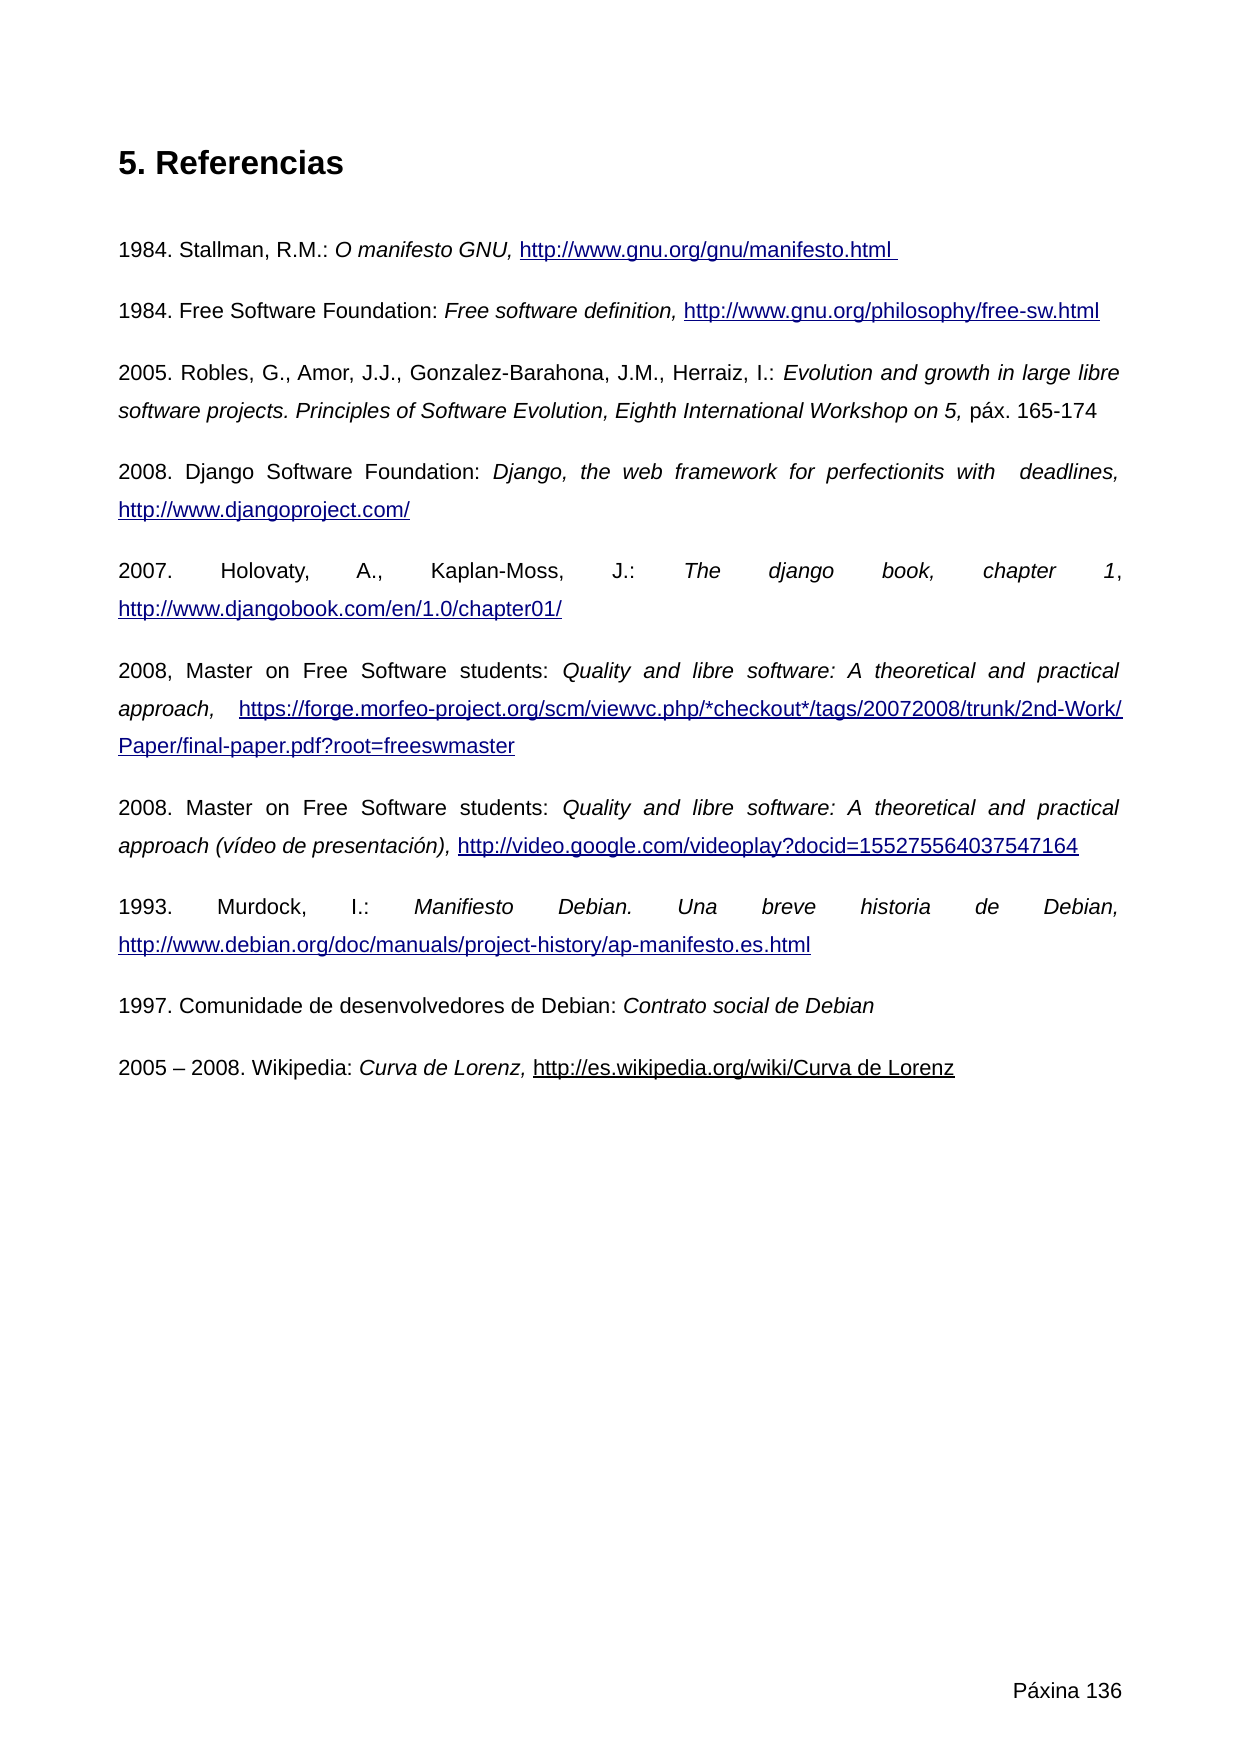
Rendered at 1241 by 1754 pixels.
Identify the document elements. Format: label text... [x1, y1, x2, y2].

text 2007. Holovaty, A., Kaplan-Moss, J.: The django book, chapter 1, http://www.djangobook.com/en/1.0/chapter01/ [118, 558, 1122, 621]
text 2005 – 2008. Wikipedia: Curva de Lorenz, http://es.wikipedia.org/wiki/Curva de Lorenz [118, 1055, 1122, 1080]
text 1984. Free Software Foundation: Free software definition, http://www.gnu.org/philosophy/free-sw.html [118, 298, 1122, 323]
text 2008, Master on Free Software students: Quality and libre software: A theoretical and practical approach, https://forge.morfeo-project.org/scm/viewvc.php/*checkout*/tags/20072008/trunk/2nd-Work/Paper/final-paper.pdf?root=freeswmaster [118, 658, 1122, 758]
text 1984. Stallman, R.M.: O manifesto GNU, http://www.gnu.org/gnu/manifesto.html [118, 237, 1122, 262]
text 2008. Django Software Foundation: Django, the web framework for perfectionits with deadlines, http://www.djangoproject.com/ [118, 459, 1122, 522]
text 2008. Master on Free Software students: Quality and libre software: A theoretical and practical approach (vídeo de presentación), http://video.google.com/videoplay?docid=155275564037547164 [118, 795, 1122, 858]
text 1993. Murdock, I.: Manifiesto Debian. Una breve historia de Debian, http://www.debian.org/doc/manuals/project-history/ap-manifesto.es.html [118, 894, 1122, 957]
subtitle 5. Referencias [118, 143, 1122, 182]
text 1997. Comunidade de desenvolvedores de Debian: Contrato social de Debian [118, 993, 1122, 1018]
text 2005. Robles, G., Amor, J.J., Gonzalez-Barahona, J.M., Herraiz, I.: Evolution and growth in large libre software projects. Principles of Software Evolution, Eighth International Workshop on 5, páx. 165-174 [118, 360, 1122, 423]
